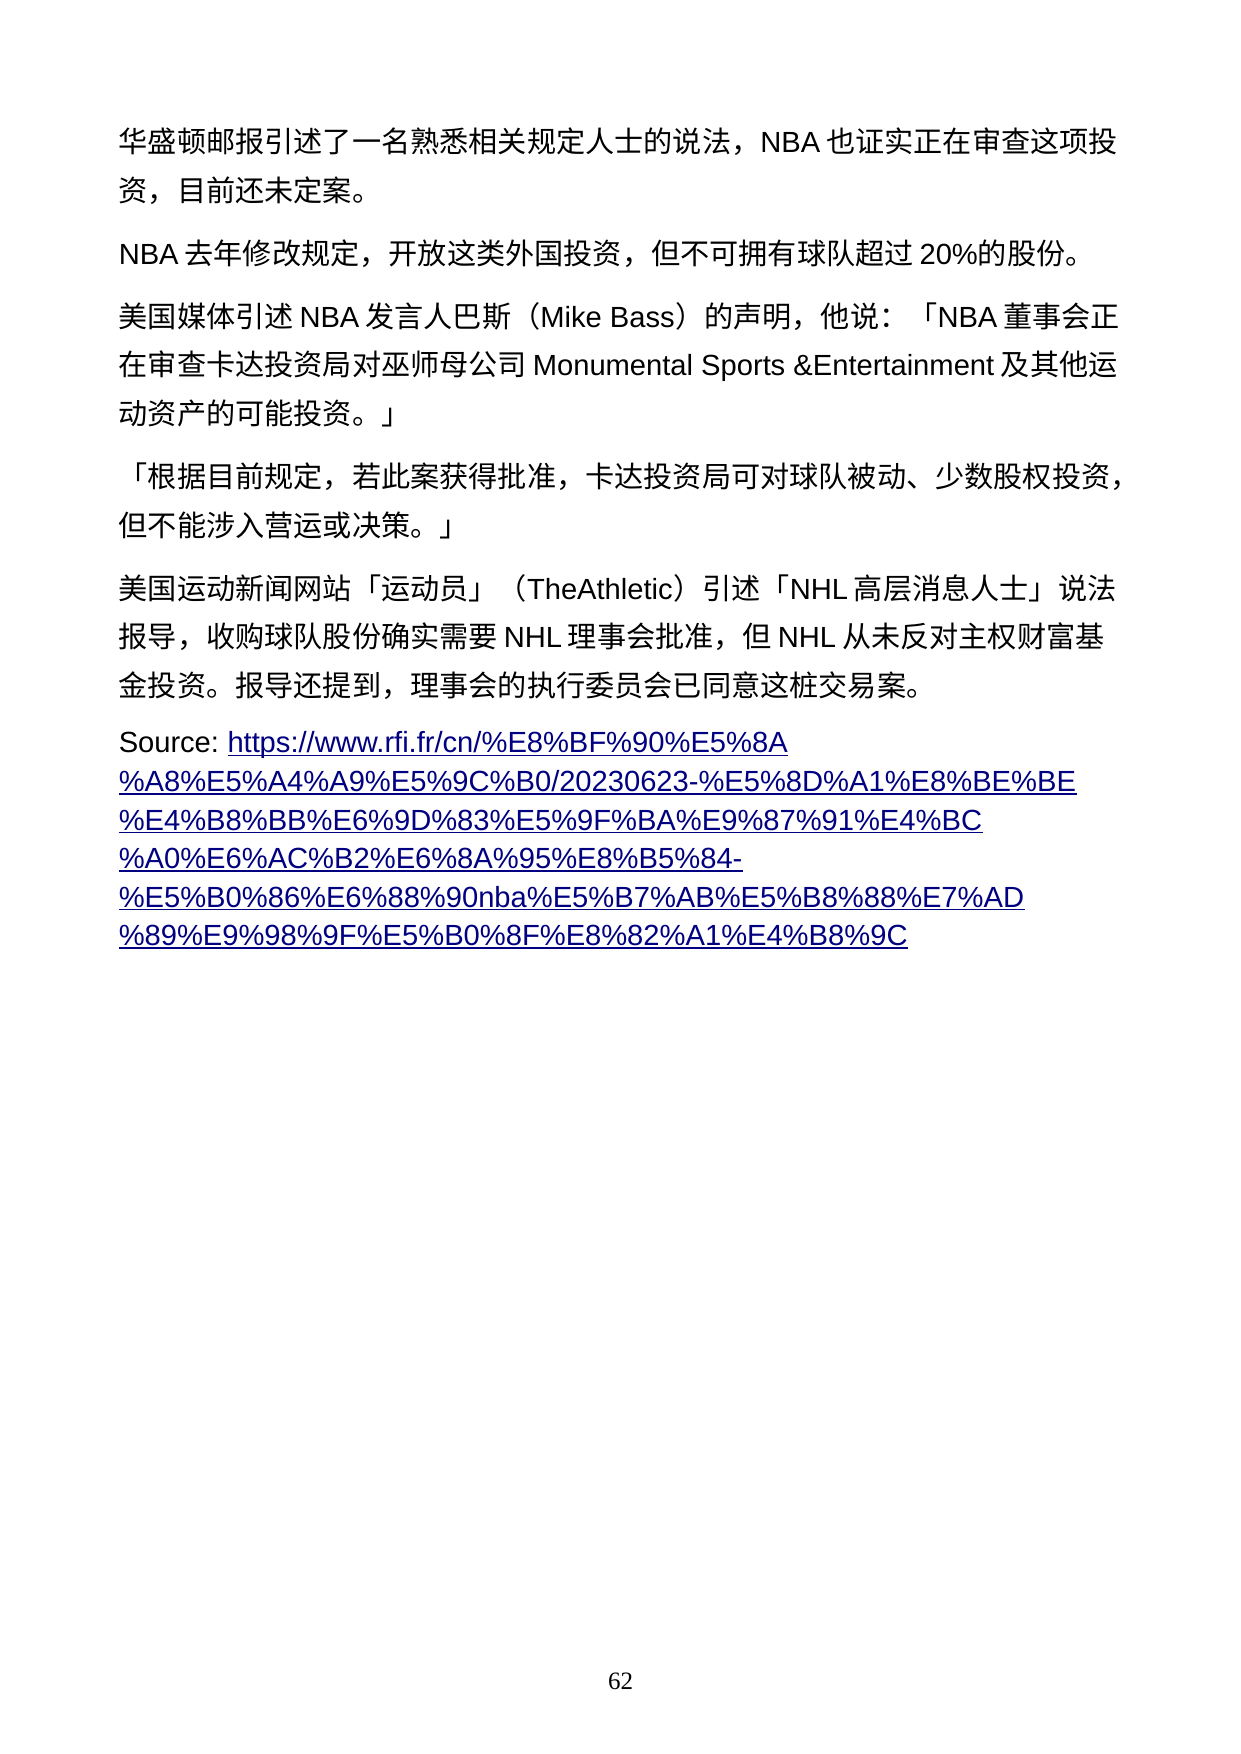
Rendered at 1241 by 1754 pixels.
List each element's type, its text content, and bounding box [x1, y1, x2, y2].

text 华盛顿邮报引述了一名熟悉相关规定人士的说法，NBA也证实正在审查这项投资，目前还未定案。 [118, 118, 1122, 209]
text 美国运动新闻网站「运动员」（TheAthletic）引述「NHL高层消息人士」说法报导，收购球队股份确实需要NHL理事会批准，但NHL从未反对主权财富基金投资。报导还提到，理事会的执行委员会已同意这桩交易案。 [118, 565, 1122, 704]
text Source: https://www.rfi.fr/cn/%E8%BF%90%E5%8A%A8%E5%A4%A9%E5%9C%B0/20230623-%E5%8D%A1%E8%BE%BE%E4%B8%BB%E6%9D%83%E5%9F%BA%E9%87%91%E4%BC%A0%E6%AC%B2%E6%8A%95%E8%B5%84-%E5%B0%86%E6%88%90nba%E5%B7%AB%E5%B8%88%E7%AD%89%E9%98%9F%E5%B0%8F%E8%82%A1%E4%B8%9C [118, 725, 1122, 952]
text 美国媒体引述NBA发言人巴斯（Mike Bass）的声明，他说：「NBA董事会正在审查卡达投资局对巫师母公司Monumental Sports &Entertainment及其他运动资产的可能投资。」 [118, 293, 1122, 433]
text 「根据目前规定，若此案获得批准，卡达投资局可对球队被动、少数股权投资，但不能涉入营运或决策。」 [118, 453, 1122, 544]
text NBA去年修改规定，开放这类外国投资，但不可拥有球队超过20%的股份。 [118, 230, 1122, 272]
